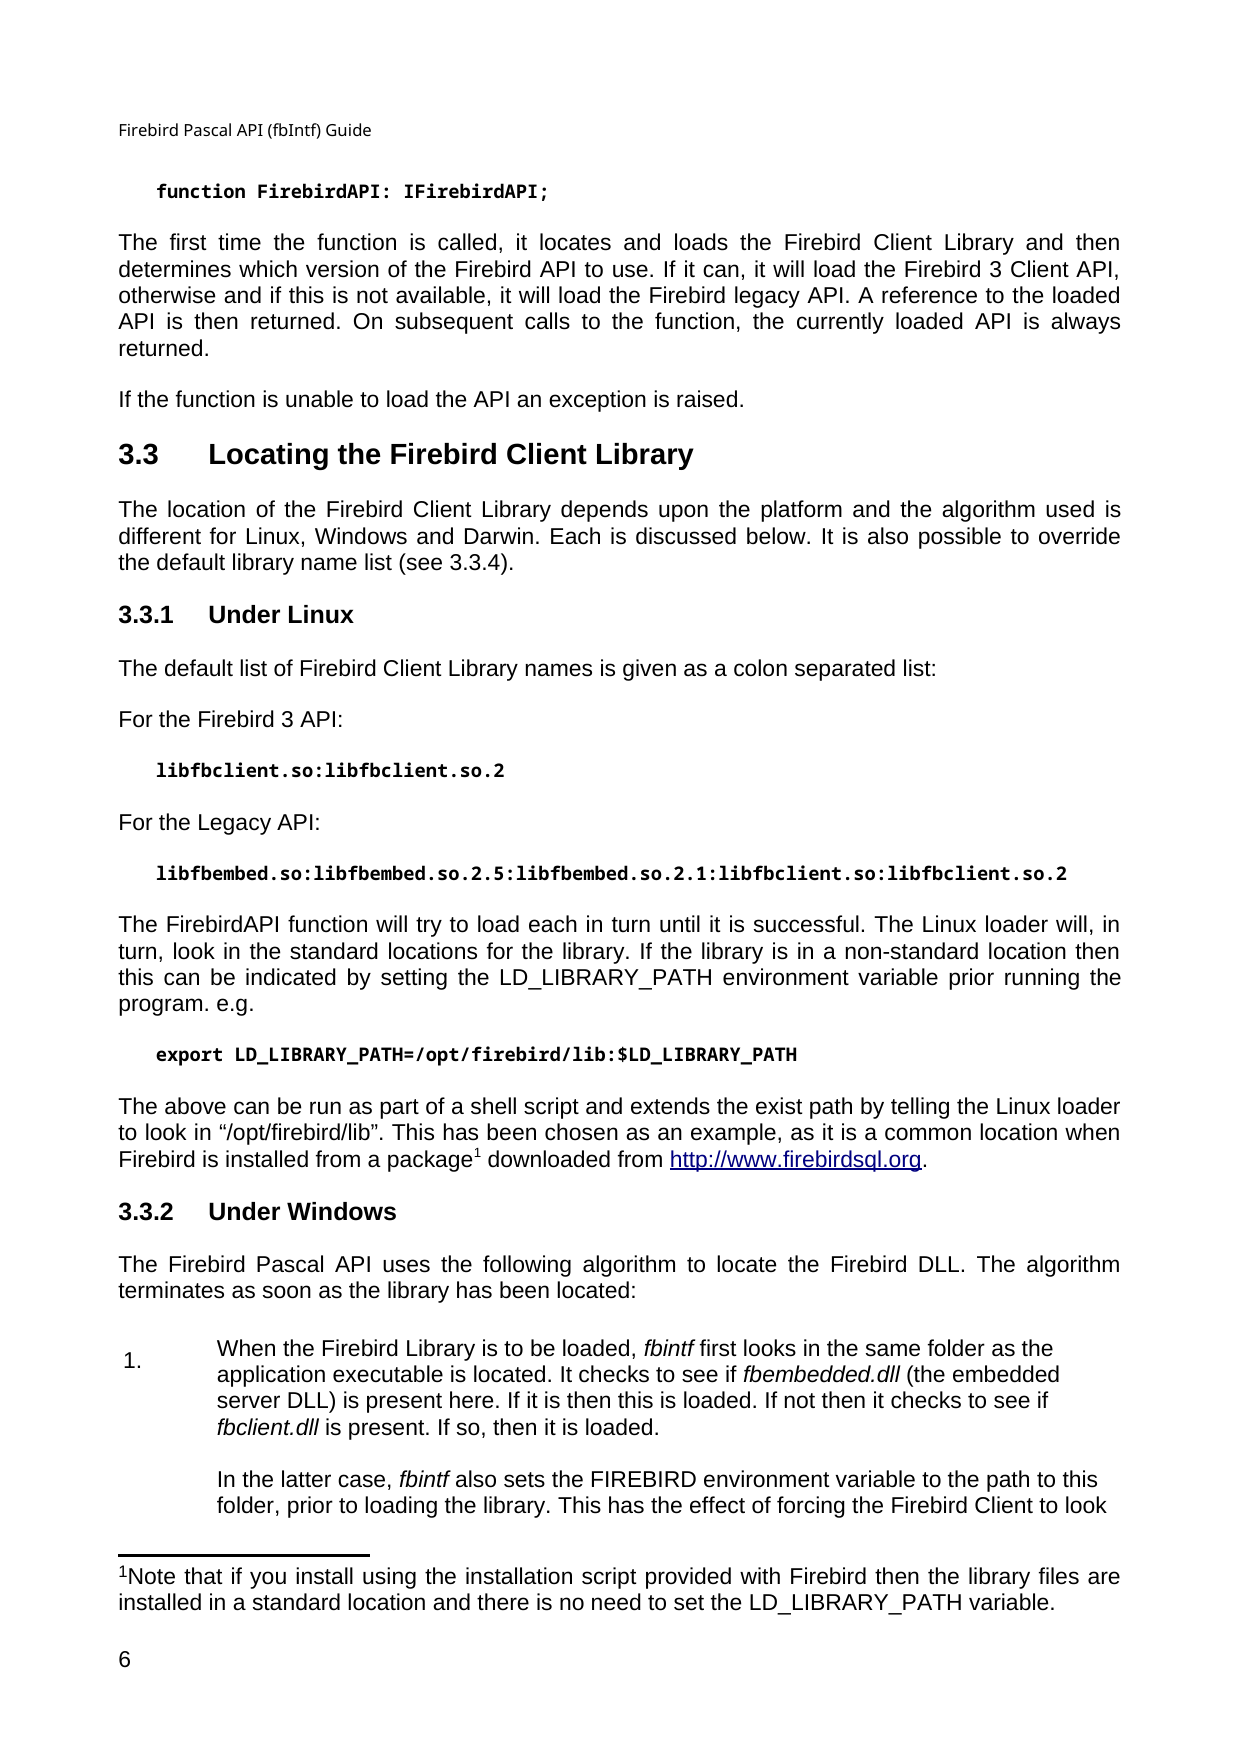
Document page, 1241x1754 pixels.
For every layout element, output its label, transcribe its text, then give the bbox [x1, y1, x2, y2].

subtitle Under Windows [118, 1197, 1122, 1226]
text The Firebird Pascal API uses the following algorithm to locate the Firebird DLL. The algorithm terminates as soon as the library has been located: [118, 1251, 1122, 1304]
text For the Legacy API: [118, 808, 1122, 835]
subtitle Under Linux [118, 600, 1122, 629]
text function FirebirdAPI: IFirebirdAPI; [156, 178, 1122, 204]
text The above can be run as part of a shell script and extends the exist path by telling the Linux loader to look in “/opt/firebird/lib”. This has been chosen as an example, as it is a common location when Firebird is installed from a package downloaded from http://www.firebirdsql.org. [118, 1093, 1122, 1172]
text libfbclient.so:libfbclient.so.2 [156, 757, 1122, 783]
text The default list of Firebird Client Library names is given as a colon separated list: [118, 655, 1122, 681]
text Note that if you install using the installation script provided with Firebird then the library files are installed in a standard location and there is no need to set the LD_LIBRARY_PATH variable. [118, 1562, 1122, 1616]
subtitle Locating the Firebird Client Library [118, 437, 1122, 471]
table_header [117, 1329, 211, 1524]
text libfbembed.so:libfbembed.so.2.5:libfbembed.so.2.1:libfbclient.so:libfbclient.so.2 [156, 860, 1122, 886]
text If the function is unable to load the API an exception is raised. [118, 386, 1122, 412]
text For the Firebird 3 API: [118, 706, 1122, 732]
text The location of the Firebird Client Library depends upon the platform and the algorithm used is different for Linux, Windows and Darwin. Each is discussed below. It is also possible to override the default library name list (see 3.3.4). [118, 496, 1122, 575]
table_header When the Firebird Library is to be loaded, fbintf first looks in the same folder as the application executable is located. It checks to see if fbembedded.dll (the embedded server DLL) is present here. If it is then this is loaded. If not then it checks to see if fbclient.dll is present. If so, then it is loaded. In the latter case, fbintf also sets the FIREBIRD environment variable to the path to this folder, prior to loading the library. This has the effect of forcing the Firebird Client to look [211, 1329, 1123, 1524]
text The first time the function is called, it locates and loads the Firebird Client Library and then determines which version of the Firebird API to use. If it can, it will load the Firebird 3 Client API, otherwise and if this is not available, it will load the Firebird legacy API. A reference to the loaded API is then returned. On subsequent calls to the function, the currently loaded API is always returned. [118, 229, 1122, 361]
text The FirebirdAPI function will try to load each in turn until it is successful. The Linux loader will, in turn, look in the standard locations for the library. If the library is in a non-standard location then this can be indicated by setting the LD_LIBRARY_PATH environment variable prior running the program. e.g. [118, 911, 1122, 1017]
text export LD_LIBRARY_PATH=/opt/firebird/lib:$LD_LIBRARY_PATH [156, 1042, 1122, 1067]
